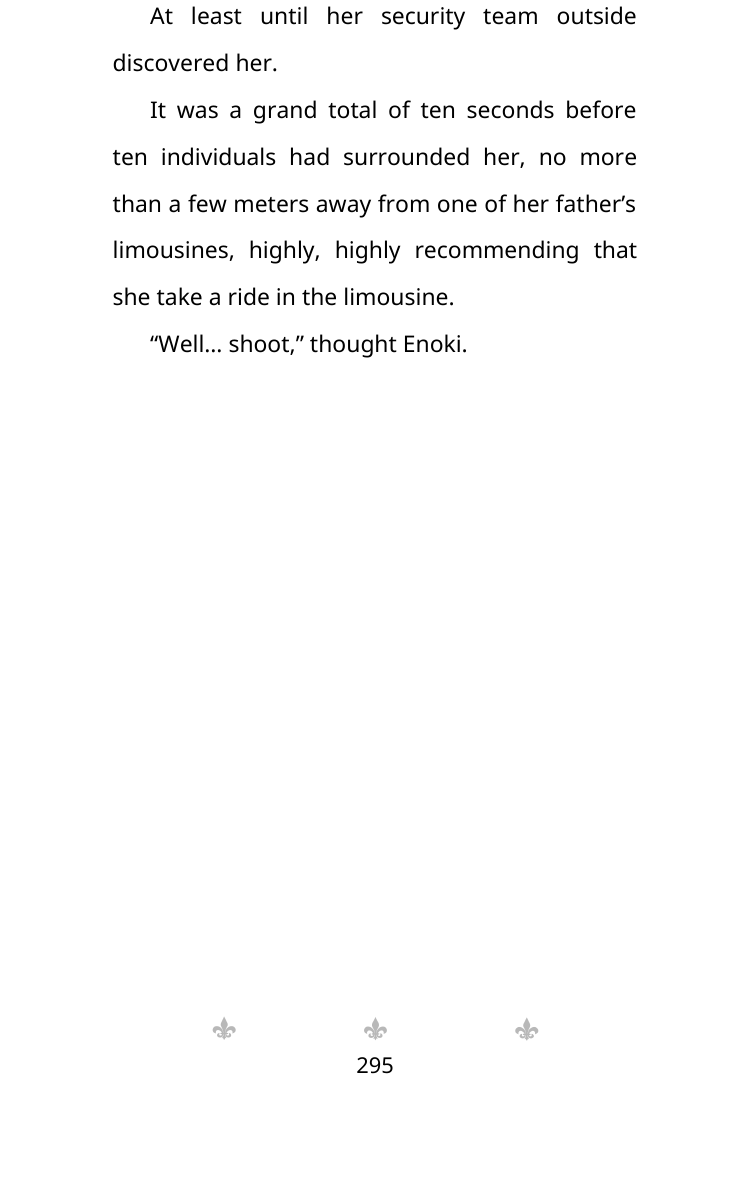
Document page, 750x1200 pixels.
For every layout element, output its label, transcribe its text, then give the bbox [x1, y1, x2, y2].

text “Well… shoot,” thought Enoki. [112, 328, 637, 359]
text It was a grand total of ten seconds before ten individuals had surrounded her, no more than a few meters away from one of her father’s limousines, highly, highly recommending that she take a ride in the limousine. [112, 94, 637, 312]
text At least until her security team outside discovered her. [112, 0, 637, 78]
